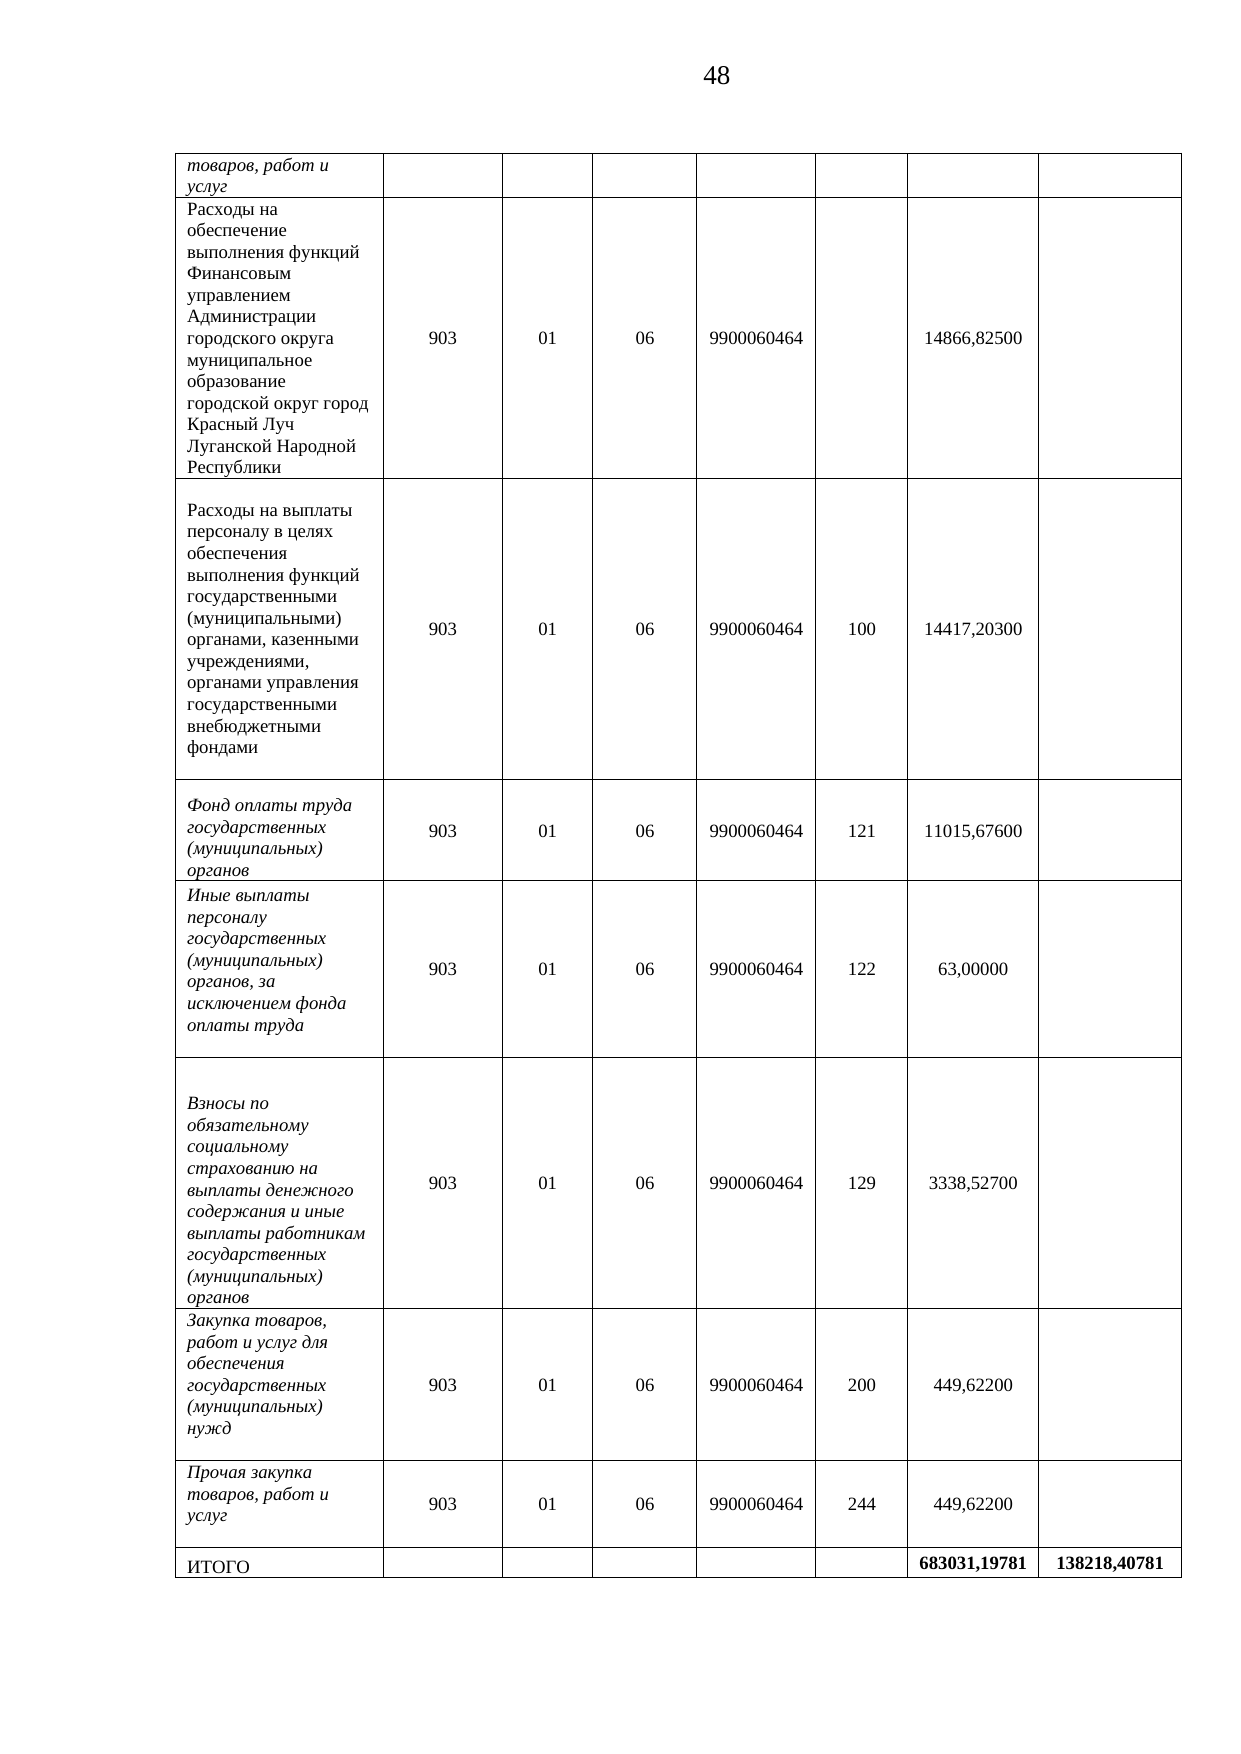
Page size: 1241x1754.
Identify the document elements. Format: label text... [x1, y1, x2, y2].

table_cell ИТОГО [176, 1548, 383, 1577]
table_cell [384, 154, 502, 197]
table_cell [1039, 198, 1181, 478]
table_cell 903 [384, 881, 502, 1057]
table_cell 129 [816, 1058, 907, 1308]
table_cell Прочая закупка товаров, работ и услуг [176, 1461, 383, 1547]
table_cell 9900060464 [697, 1309, 815, 1460]
table_cell 01 [503, 198, 592, 478]
table_cell 01 [503, 881, 592, 1057]
table_cell 01 [503, 1461, 592, 1547]
table_cell [697, 1548, 815, 1577]
table_cell Фонд оплаты труда государственных (муниципальных) органов [176, 780, 383, 880]
table_cell Расходы на выплаты персоналу в целях обеспечения выполнения функций государственными (муниципальными) органами, казенными учреждениями, органами управления государственными внебюджетными фондами [176, 479, 383, 779]
table_cell [384, 1548, 502, 1577]
table_cell 449,62200 [908, 1461, 1038, 1547]
table_cell 903 [384, 780, 502, 880]
table_cell 01 [503, 780, 592, 880]
table_cell Иные выплаты персоналу государственных (муниципальных) органов, за исключением фонда оплаты труда [176, 881, 383, 1057]
table_cell 200 [816, 1309, 907, 1460]
table_cell 9900060464 [697, 1058, 815, 1308]
table_cell 3338,52700 [908, 1058, 1038, 1308]
table_cell 06 [593, 1309, 696, 1460]
table_cell [503, 154, 592, 197]
table_cell [1039, 1461, 1181, 1547]
table_cell 06 [593, 198, 696, 478]
table_cell 01 [503, 1309, 592, 1460]
table_cell 06 [593, 1058, 696, 1308]
table_cell Расходы на обеспечение выполнения функций Финансовым управлением Администрации городского округа муниципальное образование городской округ город Красный Луч Луганской Народной Республики [176, 198, 383, 478]
table_cell [593, 154, 696, 197]
table_cell 06 [593, 1461, 696, 1547]
table_cell 9900060464 [697, 881, 815, 1057]
table_cell 683031,19781 [908, 1548, 1038, 1577]
table_cell 903 [384, 1058, 502, 1308]
table_cell 9900060464 [697, 198, 815, 478]
table_cell 449,62200 [908, 1309, 1038, 1460]
table_cell 122 [816, 881, 907, 1057]
table_cell 903 [384, 198, 502, 478]
table_cell [1039, 1309, 1181, 1460]
table_cell [1039, 780, 1181, 880]
table_cell [816, 198, 907, 478]
table_cell [503, 1548, 592, 1577]
table_cell 14866,82500 [908, 198, 1038, 478]
table_cell 903 [384, 1309, 502, 1460]
table_cell [816, 154, 907, 197]
table_cell 9900060464 [697, 780, 815, 880]
table_cell 06 [593, 479, 696, 779]
table_cell 903 [384, 1461, 502, 1547]
table_cell 9900060464 [697, 1461, 815, 1547]
table_cell Закупка товаров, работ и услуг для обеспечения государственных (муниципальных) нужд [176, 1309, 383, 1460]
table_cell [1039, 1058, 1181, 1308]
table_cell [1039, 154, 1181, 197]
table_cell [697, 154, 815, 197]
table_cell [816, 1548, 907, 1577]
table_cell 100 [816, 479, 907, 779]
table_cell [593, 1548, 696, 1577]
table_cell [1039, 881, 1181, 1057]
table_cell 11015,67600 [908, 780, 1038, 880]
table_cell 63,00000 [908, 881, 1038, 1057]
table_cell 14417,20300 [908, 479, 1038, 779]
table_cell Взносы по обязательному социальному страхованию на выплаты денежного содержания и иные выплаты работникам государственных (муниципальных) органов [176, 1058, 383, 1308]
table_cell 138218,40781 [1039, 1548, 1181, 1577]
table_cell 01 [503, 479, 592, 779]
table_cell 903 [384, 479, 502, 779]
table_cell 01 [503, 1058, 592, 1308]
table_cell 06 [593, 780, 696, 880]
table_cell 9900060464 [697, 479, 815, 779]
table_cell товаров, работ и услуг [176, 154, 383, 197]
table_cell 244 [816, 1461, 907, 1547]
table_cell 06 [593, 881, 696, 1057]
table_cell 121 [816, 780, 907, 880]
table_cell [908, 154, 1038, 197]
table_cell [1039, 479, 1181, 779]
